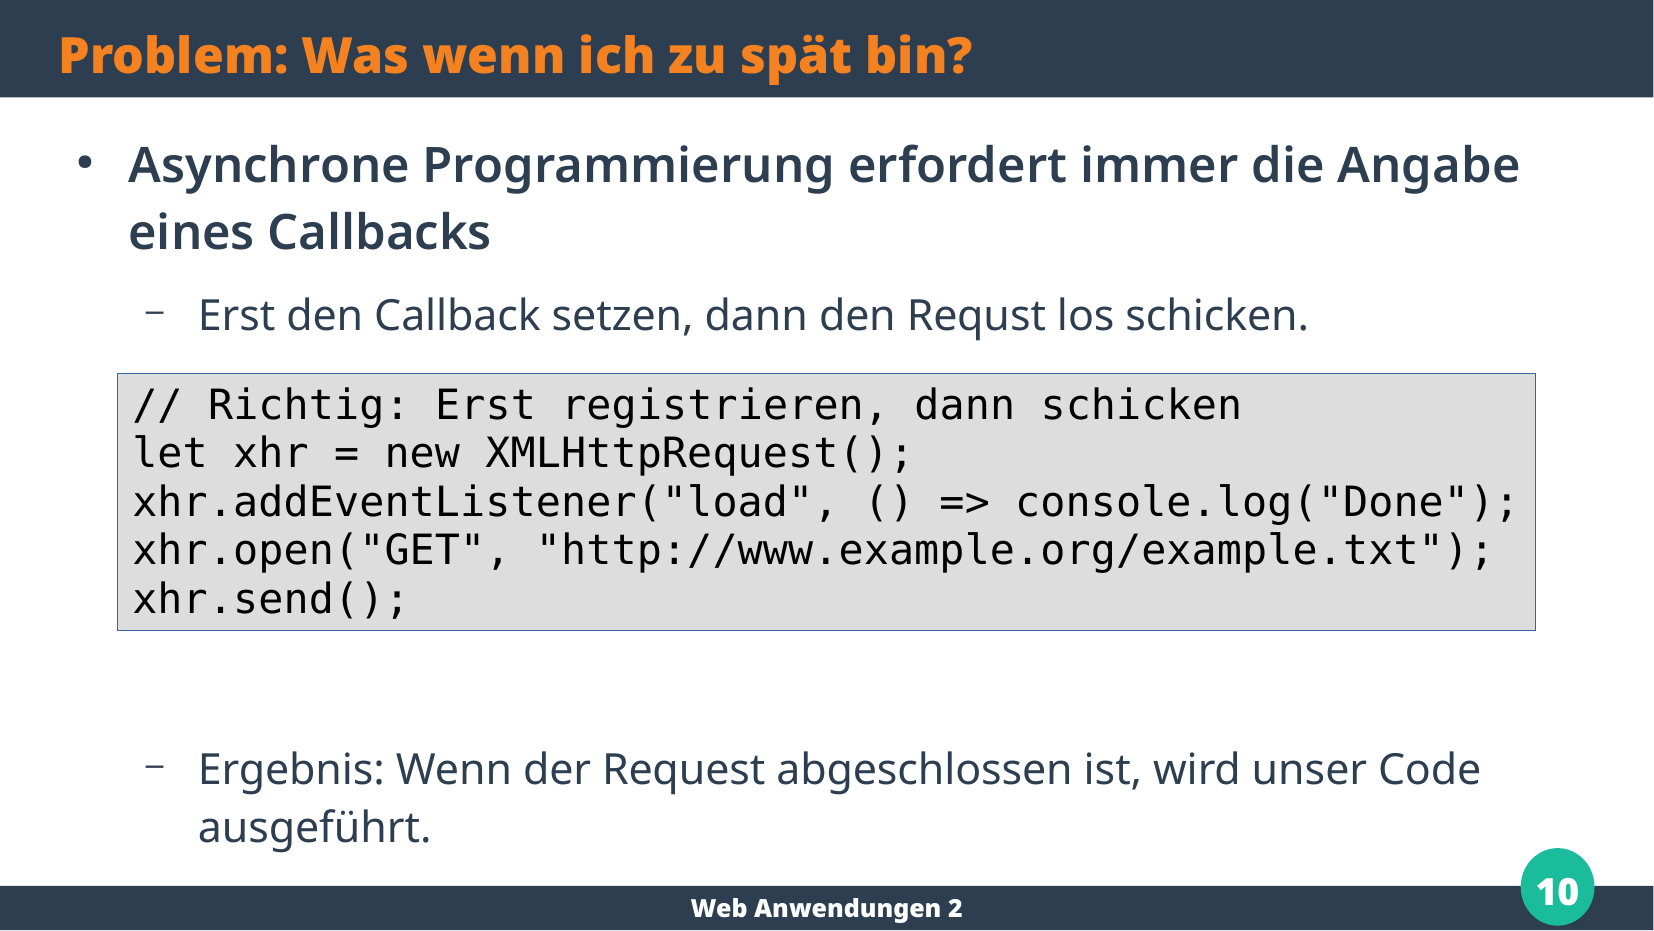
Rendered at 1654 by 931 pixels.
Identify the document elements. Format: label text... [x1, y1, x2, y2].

list Asynchrone Programmierung erfordert immer die Angabe eines Callbacks Erst den Callback setzen, dann den Requst los schicken. Ergebnis: Wenn der Request abgeschlossen ist, wird unser Code ausgeführt. [59, 129, 1595, 864]
text_box // Richtig: Erst registrieren, dann schicken let xhr = new XMLHttpRequest(); xhr.addEventListener("load", () => console.log("Done"); xhr.open("GET", "http://www.example.org/example.txt"); xhr.send(); [117, 373, 1536, 631]
title Problem: Was wenn ich zu spät bin? [59, 8, 1595, 89]
